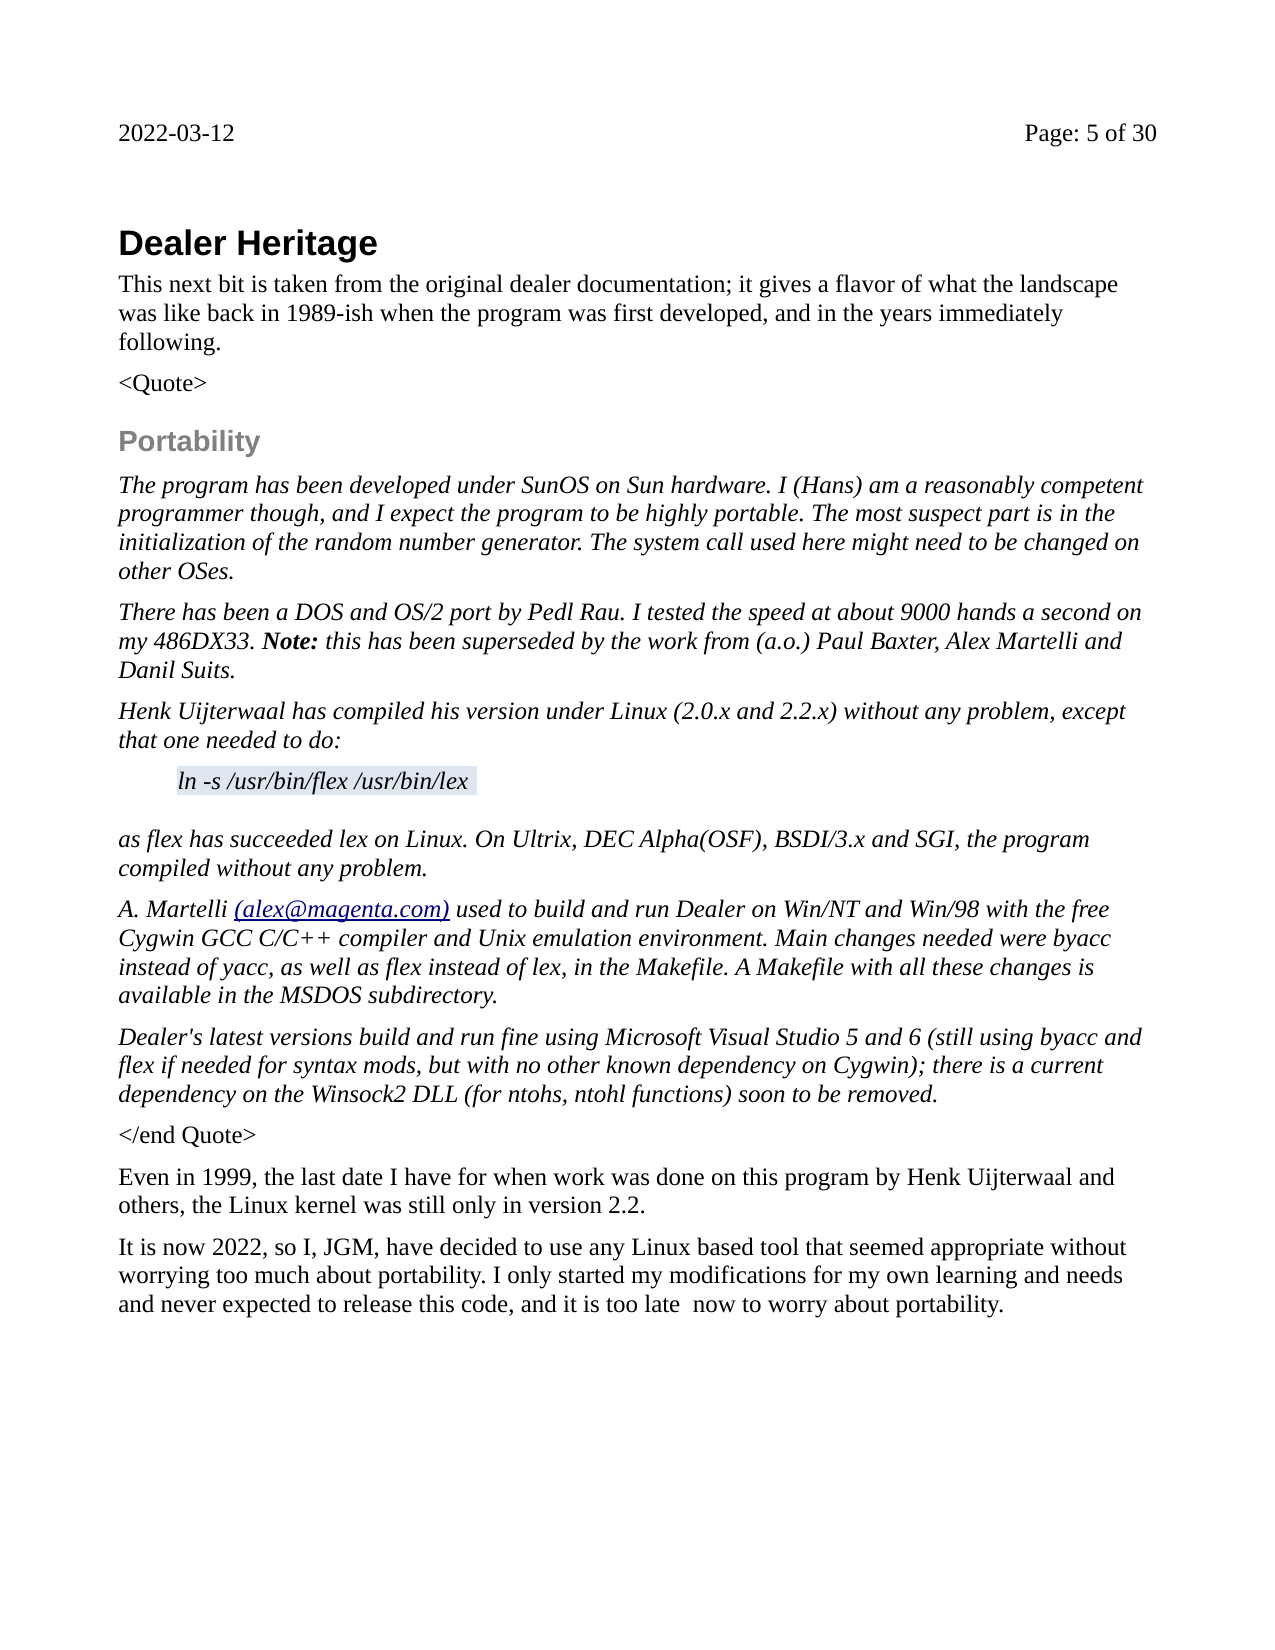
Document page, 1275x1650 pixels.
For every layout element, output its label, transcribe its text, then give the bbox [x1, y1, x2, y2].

text </end Quote> [118, 1121, 1157, 1149]
text The program has been developed under SunOS on Sun hardware. I (Hans) am a reasonably competent programmer though, and I expect the program to be highly portable. The most suspect part is in the initialization of the random number generator. The system call used here might need to be changed on other OSes. [118, 470, 1157, 585]
text Even in 1999, the last date I have for when work was done on this program by Henk Uijterwaal and others, the Linux kernel was still only in version 2.2. [118, 1162, 1157, 1219]
subtitle Dealer Heritage [118, 222, 1157, 263]
text It is now 2022, so I, JGM, have decided to use any Linux based tool that seemed appropriate without worrying too much about portability. I only started my modifications for my own learning and needs and never expected to release this code, and it is too late now to worry about portability. [118, 1232, 1157, 1318]
text Henk Uijterwaal has compiled his version under Linux (2.0.x and 2.2.x) without any problem, except that one needed to do: [118, 696, 1157, 753]
text Dealer's latest versions build and run fine using Microsoft Visual Studio 5 and 6 (still using byacc and flex if needed for syntax mods, but with no other known dependency on Cygwin); there is a current dependency on the Winsock2 DLL (for ntohs, ntohl functions) soon to be removed. [118, 1022, 1157, 1108]
text ln -s /usr/bin/flex /usr/bin/lex [177, 766, 1098, 795]
text <Quote> [118, 368, 1157, 397]
text A. Martelli (alex@magenta.com) used to build and run Dealer on Win/NT and Win/98 with the free Cygwin GCC C/C++ compiler and Unix emulation environment. Main changes needed were byacc instead of yacc, as well as flex instead of lex, in the Makefile. A Makefile with all these changes is available in the MSDOS subdirectory. [118, 894, 1157, 1009]
text This next bit is taken from the original dealer documentation; it gives a flavor of what the landscape was like back in 1989-ish when the program was first developed, and in the years immediately following. [118, 269, 1157, 355]
text as flex has succeeded lex on Linux. On Ultrix, DEC Alpha(OSF), BSDI/3.x and SGI, the program compiled without any problem. [118, 824, 1157, 882]
subtitle Portability [118, 424, 1157, 457]
text There has been a DOS and OS/2 port by Pedl Rau. I tested the speed at about 9000 hands a second on my 486DX33. Note: this has been superseded by the work from (a.o.) Paul Baxter, Alex Martelli and Danil Suits. [118, 597, 1157, 683]
